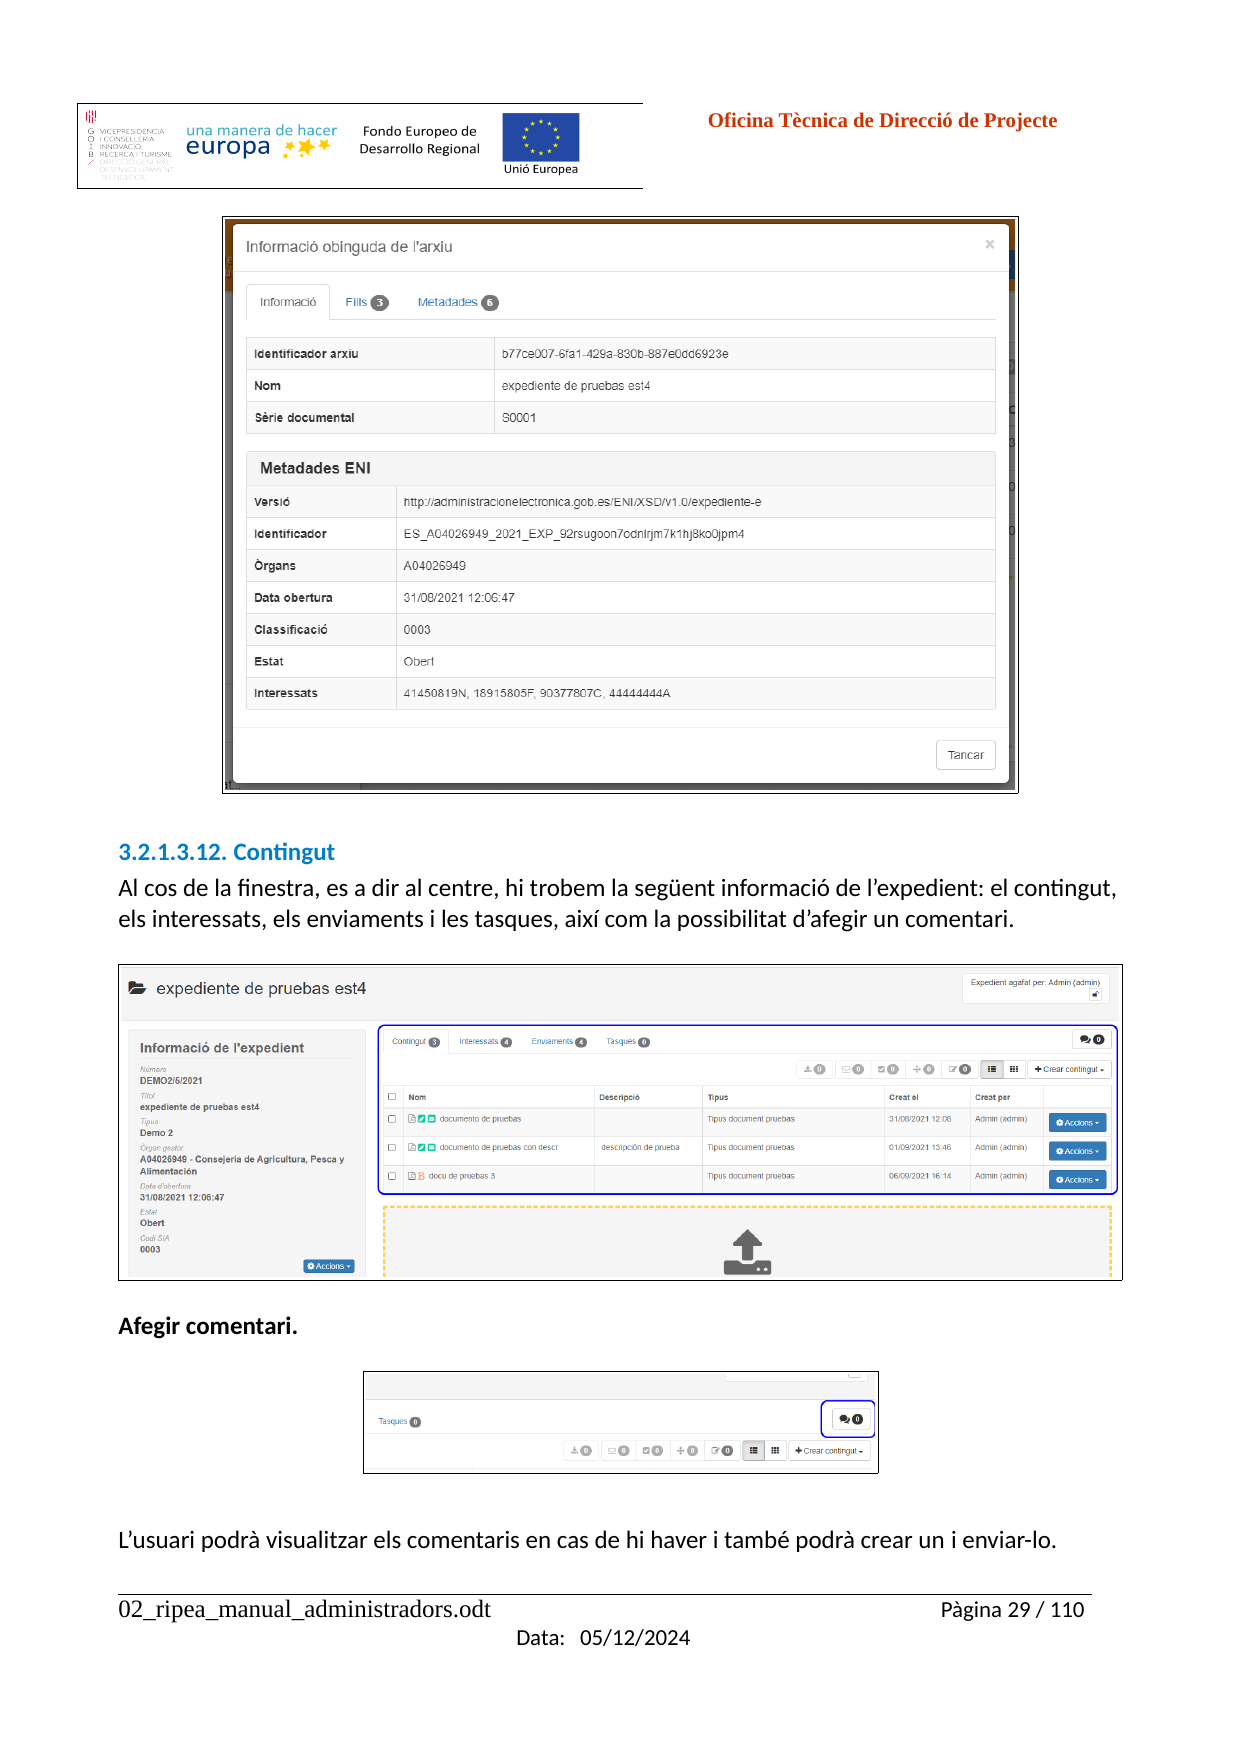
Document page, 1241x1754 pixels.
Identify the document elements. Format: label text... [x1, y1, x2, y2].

text L’usuari podrà visualitzar els comentaris en cas de hi haver i també podrà crear un i enviar-lo. [118, 1524, 1122, 1554]
text Al cos de la finestra, es a dir al centre, hi trobem la següent informació de l’expedient: el contingut, els interessats, els enviaments i les tasques, així com la possibilitat d’afegir un comentari. [118, 873, 1122, 934]
picture [184, 108, 585, 182]
picture [121, 967, 1119, 1277]
picture [365, 1374, 875, 1470]
subtitle 3.2.1.3.12. Contingut [118, 836, 1122, 866]
picture [82, 108, 178, 182]
picture [225, 219, 1016, 790]
text Afegir comentari. [118, 1310, 1122, 1341]
